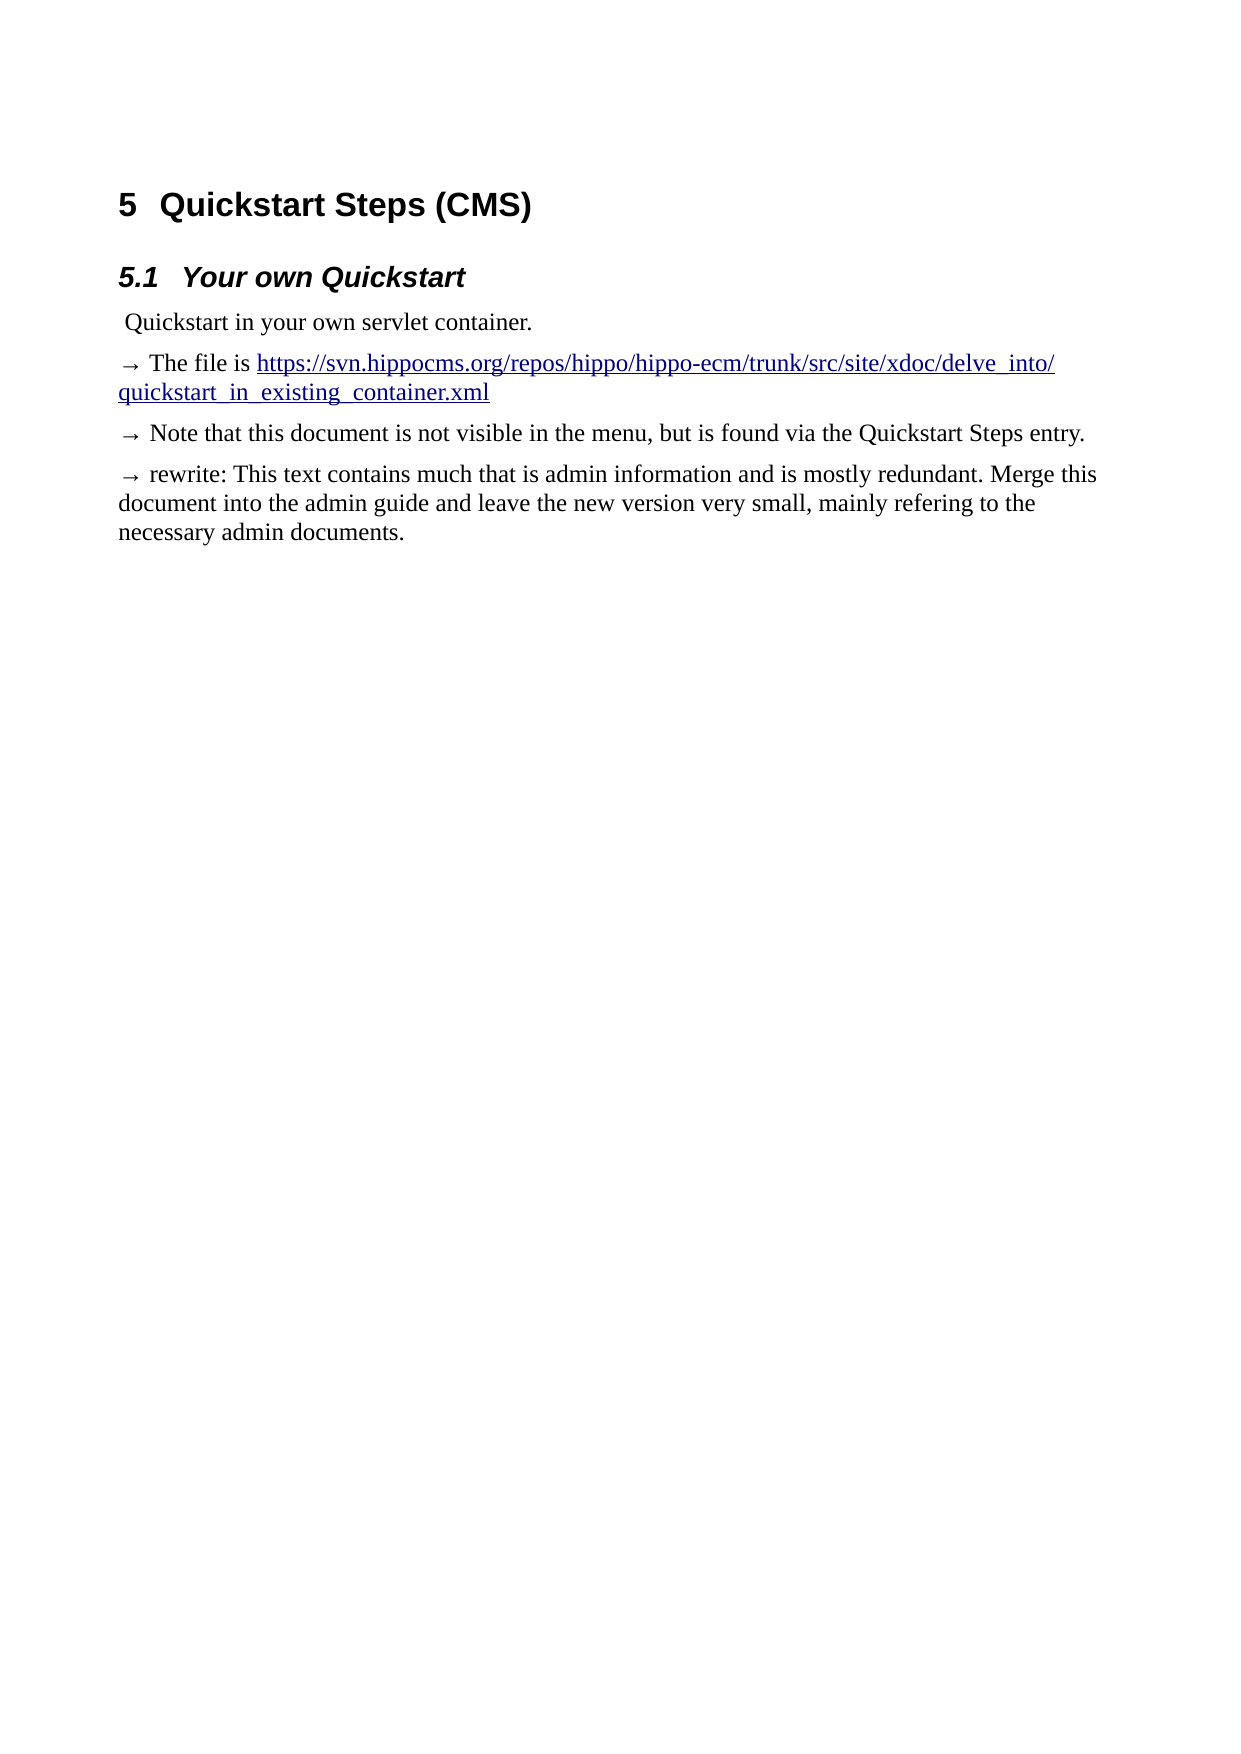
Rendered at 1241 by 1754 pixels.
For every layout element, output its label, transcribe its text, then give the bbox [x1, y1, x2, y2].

subtitle Quickstart Steps (CMS) [118, 184, 1122, 223]
text → The file is https://svn.hippocms.org/repos/hippo/hippo-ecm/trunk/src/site/xdoc/delve_into/quickstart_in_existing_container.xml [118, 348, 1122, 405]
text → rewrite: This text contains much that is admin information and is mostly redundant. Merge this document into the admin guide and leave the new version very small, mainly refering to the necessary admin documents. [118, 459, 1122, 545]
subtitle Your own Quickstart [118, 261, 1122, 294]
text → Note that this document is not visible in the menu, but is found via the Quickstart Steps entry. [118, 418, 1122, 447]
text Quickstart in your own servlet container. [118, 307, 1122, 335]
